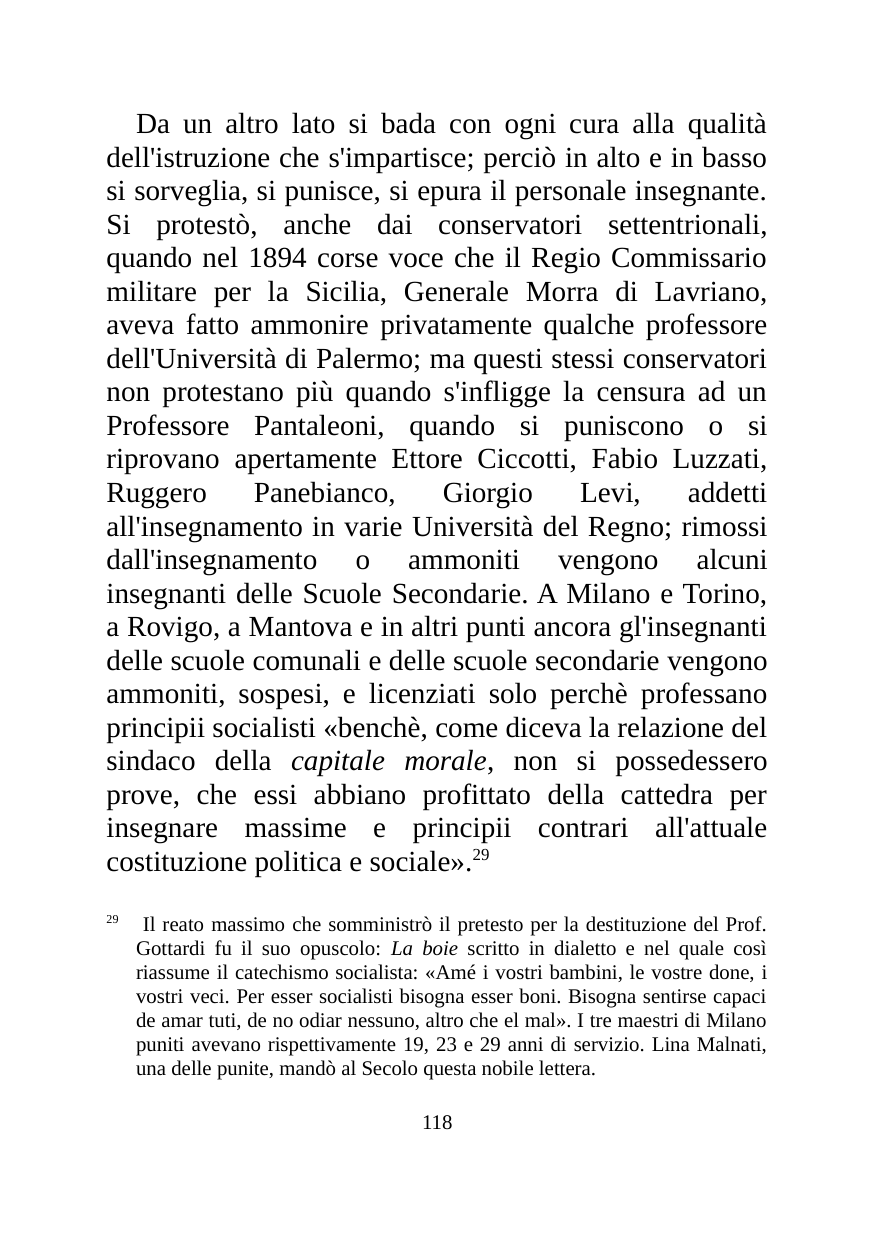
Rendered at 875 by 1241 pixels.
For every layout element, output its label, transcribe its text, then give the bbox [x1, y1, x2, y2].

text Il reato massimo che somministrò il pretesto per la destituzione del Prof. Gottardi fu il suo opuscolo: La boie scritto in dialetto e nel quale così riassume il catechismo socialista: «Amé i vostri bambini, le vostre done, i vostri veci. Per esser socialisti bisogna esser boni. Bisogna sentirse capaci de amar tuti, de no odiar nessuno, altro che el mal». I tre maestri di Milano puniti avevano rispettivamente 19, 23 e 29 anni di servizio. Lina Malnati, una delle punite, mandò al Secolo questa nobile lettera. [106, 912, 768, 1080]
text Da un altro lato si bada con ogni cura alla qualità dell'istruzione che s'impartisce; perciò in alto e in basso si sorveglia, si punisce, si epura il personale insegnante. Si protestò, anche dai conservatori settentrionali, quando nel 1894 corse voce che il Regio Commissario militare per la Sicilia, Generale Morra di Lavriano, aveva fatto ammonire privatamente qualche professore dell'Università di Palermo; ma questi stessi conservatori non protestano più quando s'infligge la censura ad un Professore Pantaleoni, quando si puniscono o si riprovano apertamente Ettore Ciccotti, Fabio Luzzati, Ruggero Panebianco, Giorgio Levi, addetti all'insegnamento in varie Università del Regno; rimossi dall'insegnamento o ammoniti vengono alcuni insegnanti delle Scuole Secondarie. A Milano e Torino, a Rovigo, a Mantova e in altri punti ancora gl'insegnanti delle scuole comunali e delle scuole secondarie vengono ammoniti, sospesi, e licenziati solo perchè professano principii socialisti «benchè, come diceva la relazione del sindaco della capitale morale, non si possedessero prove, che essi abbiano profittato della cattedra per insegnare massime e principii contrari all'attuale costituzione politica e sociale». [106, 106, 768, 878]
